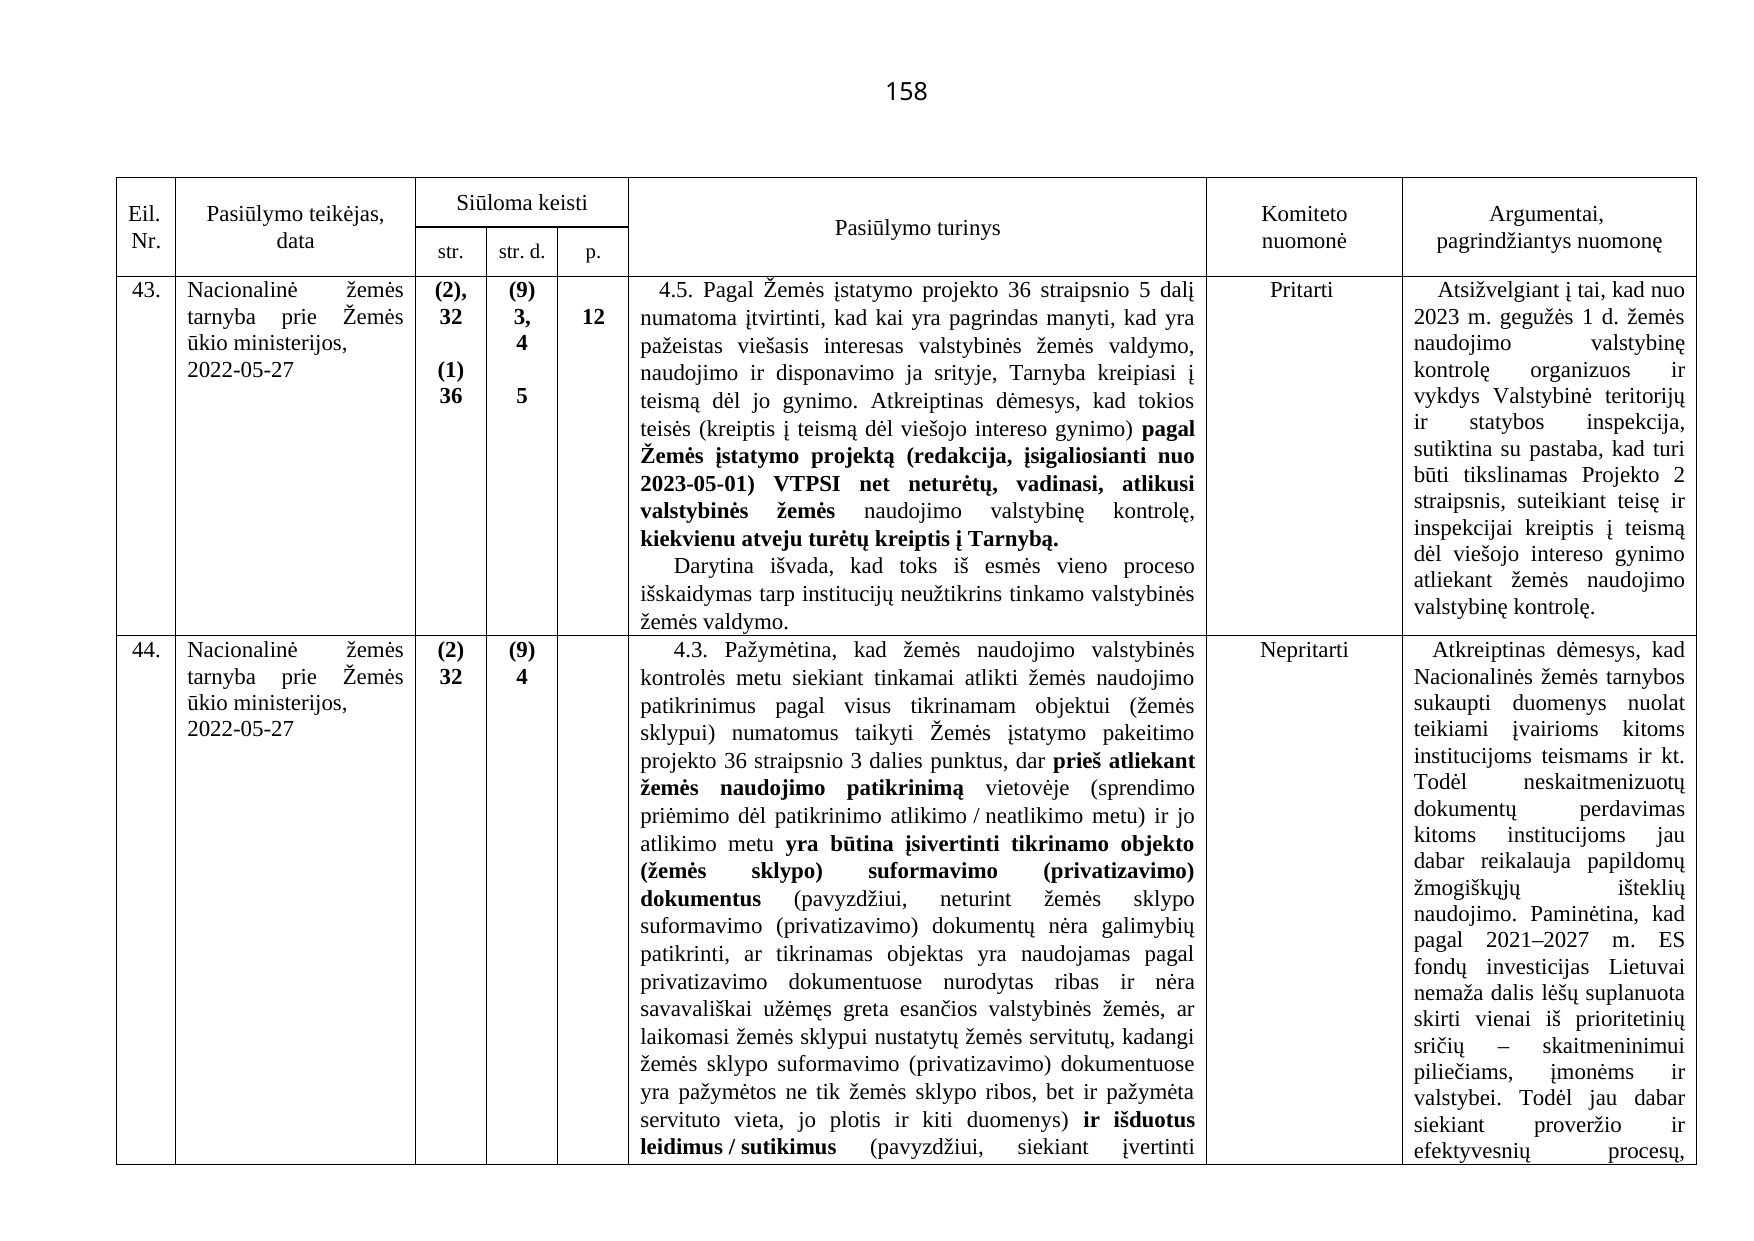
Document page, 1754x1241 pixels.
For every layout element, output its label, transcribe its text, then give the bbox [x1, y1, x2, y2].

table_cell 44. [117, 636, 175, 1163]
table_cell 4.5. Pagal Žemės įstatymo projekto 36 straipsnio 5 dalį numatoma įtvirtinti, kad kai yra pagrindas manyti, kad yra pažeistas viešasis interesas valstybinės žemės valdymo, naudojimo ir disponavimo ja srityje, Tarnyba kreipiasi į teismą dėl jo gynimo. Atkreiptinas dėmesys, kad tokios teisės (kreiptis į teismą dėl viešojo intereso gynimo) pagal Žemės įstatymo projektą (redakcija, įsigaliosianti nuo 2023-05-01) VTPSI net neturėtų, vadinasi, atlikusi valstybinės žemės naudojimo valstybinę kontrolę, kiekvienu atveju turėtų kreiptis į Tarnybą. Darytina išvada, kad toks iš esmės vieno proceso išskaidymas tarp institucijų neužtikrins tinkamo valstybinės žemės valdymo. [629, 277, 1206, 635]
table_cell Atkreiptinas dėmesys, kad Nacionalinės žemės tarnybos sukaupti duomenys nuolat teikiami įvairioms kitoms institucijoms teismams ir kt. Todėl neskaitmenizuotų dokumentų perdavimas kitoms institucijoms jau dabar reikalauja papildomų žmogiškųjų išteklių naudojimo. Paminėtina, kad pagal 2021–2027 m. ES fondų investicijas Lietuvai nemaža dalis lėšų suplanuota skirti vienai iš prioritetinių sričių – skaitmeninimui piliečiams, įmonėms ir valstybei. Todėl jau dabar siekiant proveržio ir efektyvesnių procesų, [1403, 636, 1696, 1163]
table_header Argumentai, pagrindžiantys nuomonę [1403, 178, 1696, 276]
table_cell (2), 32 (1) 36 [416, 277, 486, 635]
table_cell (9) 4 [487, 636, 557, 1163]
table_cell str. [416, 228, 486, 276]
table_header Siūloma keisti [416, 178, 628, 226]
table_cell (2) 32 [416, 636, 486, 1163]
table_header Komiteto nuomonė [1207, 178, 1402, 276]
table_cell 43. [117, 277, 175, 635]
table_cell [558, 636, 628, 1163]
table_header Pasiūlymo teikėjas, data [176, 178, 415, 276]
table_header Pasiūlymo turinys [629, 178, 1206, 276]
table_cell Pritarti [1207, 277, 1402, 635]
table_cell Atsižvelgiant į tai, kad nuo 2023 m. gegužės 1 d. žemės naudojimo valstybinę kontrolę organizuos ir vykdys Valstybinė teritorijų ir statybos inspekcija, sutiktina su pastaba, kad turi būti tikslinamas Projekto 2 straipsnis, suteikiant teisę ir inspekcijai kreiptis į teismą dėl viešojo intereso gynimo atliekant žemės naudojimo valstybinę kontrolę. [1403, 277, 1696, 635]
table_cell Nacionalinė žemės tarnyba prie Žemės ūkio ministerijos, 2022-05-27 [176, 277, 415, 635]
table_cell 12 [558, 277, 628, 635]
table_cell p. [558, 228, 628, 276]
table_cell 4.3. Pažymėtina, kad žemės naudojimo valstybinės kontrolės metu siekiant tinkamai atlikti žemės naudojimo patikrinimus pagal visus tikrinamam objektui (žemės sklypui) numatomus taikyti Žemės įstatymo pakeitimo projekto 36 straipsnio 3 dalies punktus, dar prieš atliekant žemės naudojimo patikrinimą vietovėje (sprendimo priėmimo dėl patikrinimo atlikimo / neatlikimo metu) ir jo atlikimo metu yra būtina įsivertinti tikrinamo objekto (žemės sklypo) suformavimo (privatizavimo) dokumentus (pavyzdžiui, neturint žemės sklypo suformavimo (privatizavimo) dokumentų nėra galimybių patikrinti, ar tikrinamas objektas yra naudojamas pagal privatizavimo dokumentuose nurodytas ribas ir nėra savavališkai užėmęs greta esančios valstybinės žemės, ar laikomasi žemės sklypui nustatytų žemės servitutų, kadangi žemės sklypo suformavimo (privatizavimo) dokumentuose yra pažymėtos ne tik žemės sklypo ribos, bet ir pažymėta servituto vieta, jo plotis ir kiti duomenys) ir išduotus leidimus / sutikimus (pavyzdžiui, siekiant įvertinti [629, 636, 1206, 1163]
table_cell Nacionalinė žemės tarnyba prie Žemės ūkio ministerijos, 2022-05-27 [176, 636, 415, 1163]
table_cell Nepritarti [1207, 636, 1402, 1163]
table_cell (9) 3, 4 5 [487, 277, 557, 635]
table_cell str. d. [487, 228, 557, 276]
table_header Eil. Nr. [117, 178, 175, 276]
